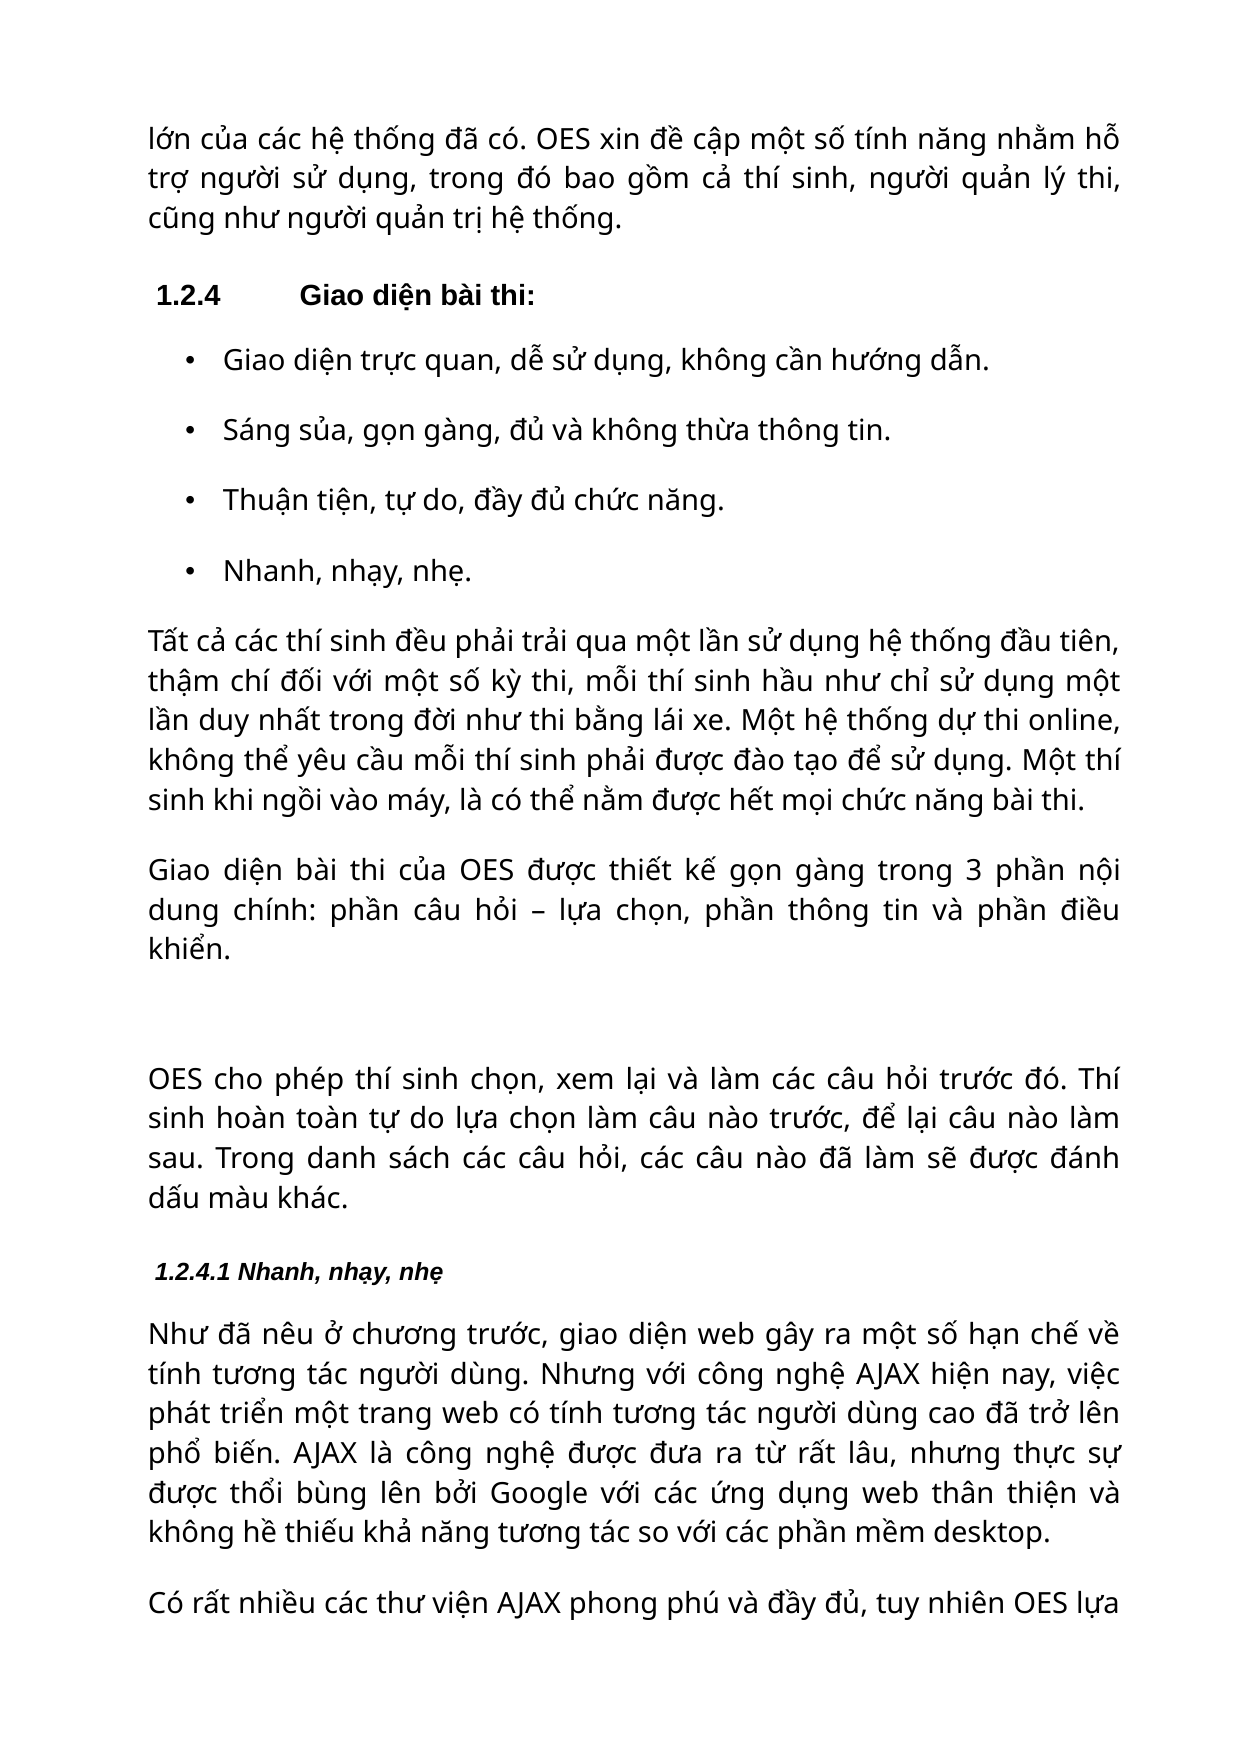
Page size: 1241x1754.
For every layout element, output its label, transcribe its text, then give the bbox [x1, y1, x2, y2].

list Giao diện trực quan, dễ sử dụng, không cần hướng dẫn. [185, 339, 1122, 378]
list Thuận tiện, tự do, đầy đủ chức năng. [185, 479, 1122, 519]
text Như đã nêu ở chương trước, giao diện web gây ra một số hạn chế về tính tương tác người dùng. Nhưng với công nghệ AJAX hiện nay, việc phát triển một trang web có tính tương tác người dùng cao đã trở lên phổ biến. AJAX là công nghệ được đưa ra từ rất lâu, nhưng thực sự được thổi bùng lên bởi Google với các ứng dụng web thân thiện và không hề thiếu khả năng tương tác so với các phần mềm desktop. [148, 1313, 1122, 1551]
text Tất cả các thí sinh đều phải trải qua một lần sử dụng hệ thống đầu tiên, thậm chí đối với một số kỳ thi, mỗi thí sinh hầu như chỉ sử dụng một lần duy nhất trong đời như thi bằng lái xe. Một hệ thống dự thi online, không thể yêu cầu mỗi thí sinh phải được đào tạo để sử dụng. Một thí sinh khi ngồi vào máy, là có thể nằm được hết mọi chức năng bài thi. [148, 620, 1122, 818]
text Có rất nhiều các thư viện AJAX phong phú và đầy đủ, tuy nhiên OES lựa [148, 1582, 1122, 1622]
text OES cho phép thí sinh chọn, xem lại và làm các câu hỏi trước đó. Thí sinh hoàn toàn tự do lựa chọn làm câu nào trước, để lại câu nào làm sau. Trong danh sách các câu hỏi, các câu nào đã làm sẽ được đánh dấu màu khác. [148, 1058, 1122, 1217]
subtitle Giao diện bài thi: [148, 277, 1122, 311]
list Sáng sủa, gọn gàng, đủ và không thừa thông tin. [185, 409, 1122, 449]
text Giao diện bài thi của OES được thiết kế gọn gàng trong 3 phần nội dung chính: phần câu hỏi – lựa chọn, phần thông tin và phần điều khiển. [148, 849, 1122, 968]
text lớn của các hệ thống đã có. OES xin đề cập một số tính năng nhằm hỗ trợ người sử dụng, trong đó bao gồm cả thí sinh, người quản lý thi, cũng như người quản trị hệ thống. [148, 118, 1122, 237]
subtitle Nhanh, nhạy, nhẹ [148, 1257, 1122, 1286]
list Nhanh, nhạy, nhẹ. [185, 550, 1122, 589]
